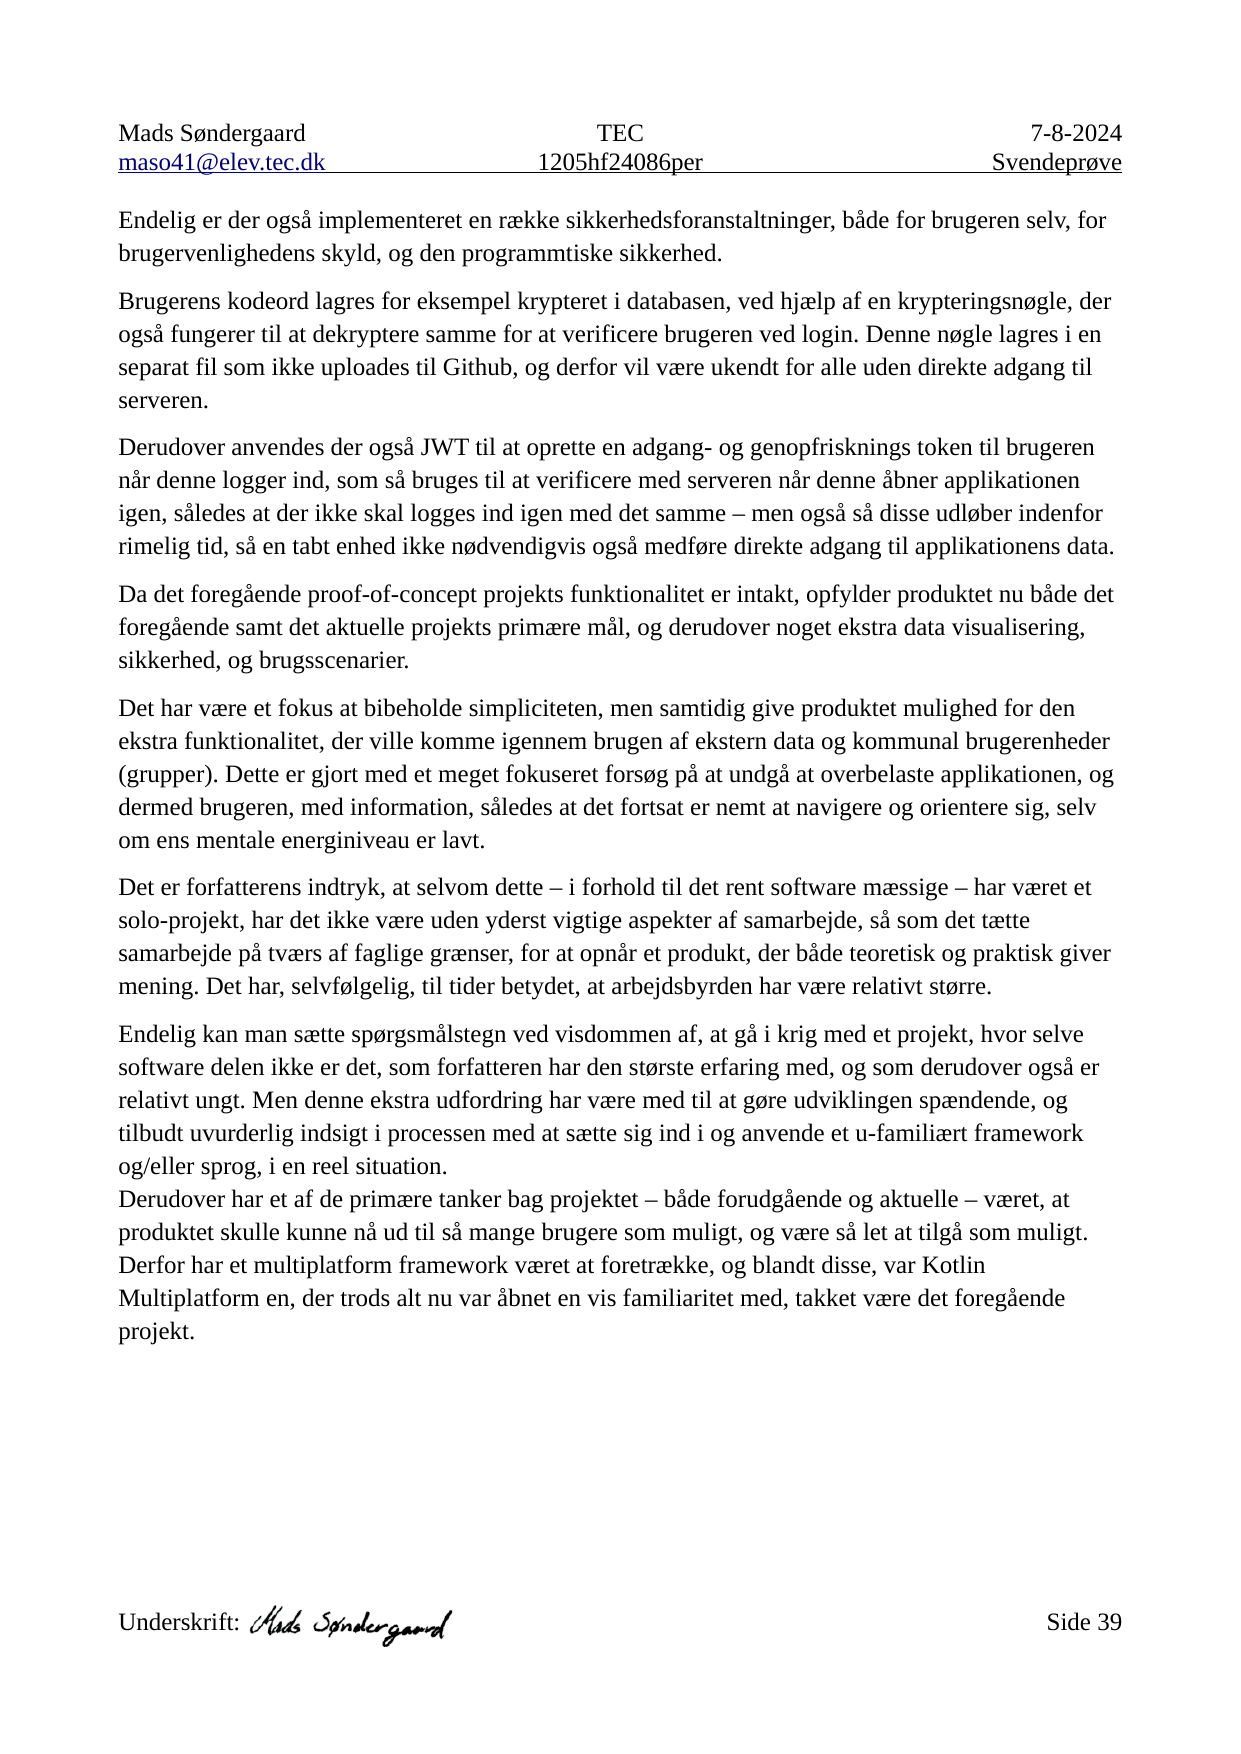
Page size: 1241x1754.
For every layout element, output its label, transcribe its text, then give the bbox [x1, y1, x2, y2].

text Endelig kan man sætte spørgsmålstegn ved visdommen af, at gå i krig med et projekt, hvor selve software delen ikke er det, som forfatteren har den største erfaring med, og som derudover også er relativt ungt. Men denne ekstra udfordring har være med til at gøre udviklingen spændende, og tilbudt uvurderlig indsigt i processen med at sætte sig ind i og anvende et u-familiært framework og/eller sprog, i en reel situation. Derudover har et af de primære tanker bag projektet – både forudgående og aktuelle – været, at produktet skulle kunne nå ud til så mange brugere som muligt, og være så let at tilgå som muligt. Derfor har et multiplatform framework været at foretrække, og blandt disse, var Kotlin Multiplatform en, der trods alt nu var åbnet en vis familiaritet med, takket være det foregående projekt. [118, 1019, 1122, 1345]
text Brugerens kodeord lagres for eksempel krypteret i databasen, ved hjælp af en krypteringsnøgle, der også fungerer til at dekryptere samme for at verificere brugeren ved login. Denne nøgle lagres i en separat fil som ikke uploades til Github, og derfor vil være ukendt for alle uden direkte adgang til serveren. [118, 286, 1122, 413]
text Da det foregående proof-of-concept projekts funktionalitet er intakt, opfylder produktet nu både det foregående samt det aktuelle projekts primære mål, og derudover noget ekstra data visualisering, sikkerhed, og brugsscenarier. [118, 579, 1122, 674]
text Derudover anvendes der også JWT til at oprette en adgang- og genopfrisknings token til brugeren når denne logger ind, som så bruges til at verificere med serveren når denne åbner applikationen igen, således at der ikke skal logges ind igen med det samme – men også så disse udløber indenfor rimelig tid, så en tabt enhed ikke nødvendigvis også medføre direkte adgang til applikationens data. [118, 432, 1122, 560]
picture [244, 1600, 458, 1647]
text Det er forfatterens indtryk, at selvom dette – i forhold til det rent software mæssige – har været et solo-projekt, har det ikke være uden yderst vigtige aspekter af samarbejde, så som det tætte samarbejde på tværs af faglige grænser, for at opnår et produkt, der både teoretisk og praktisk giver mening. Det har, selvfølgelig, til tider betydet, at arbejdsbyrden har være relativt større. [118, 872, 1122, 1000]
text Endelig er der også implementeret en række sikkerhedsforanstaltninger, både for brugeren selv, for brugervenlighedens skyld, og den programmtiske sikkerhed. [118, 205, 1122, 267]
text Det har være et fokus at bibeholde simpliciteten, men samtidig give produktet mulighed for den ekstra funktionalitet, der ville komme igennem brugen af ekstern data og kommunal brugerenheder (grupper). Dette er gjort med et meget fokuseret forsøg på at undgå at overbelaste applikationen, og dermed brugeren, med information, således at det fortsat er nemt at navigere og orientere sig, selv om ens mentale energiniveau er lavt. [118, 693, 1122, 853]
